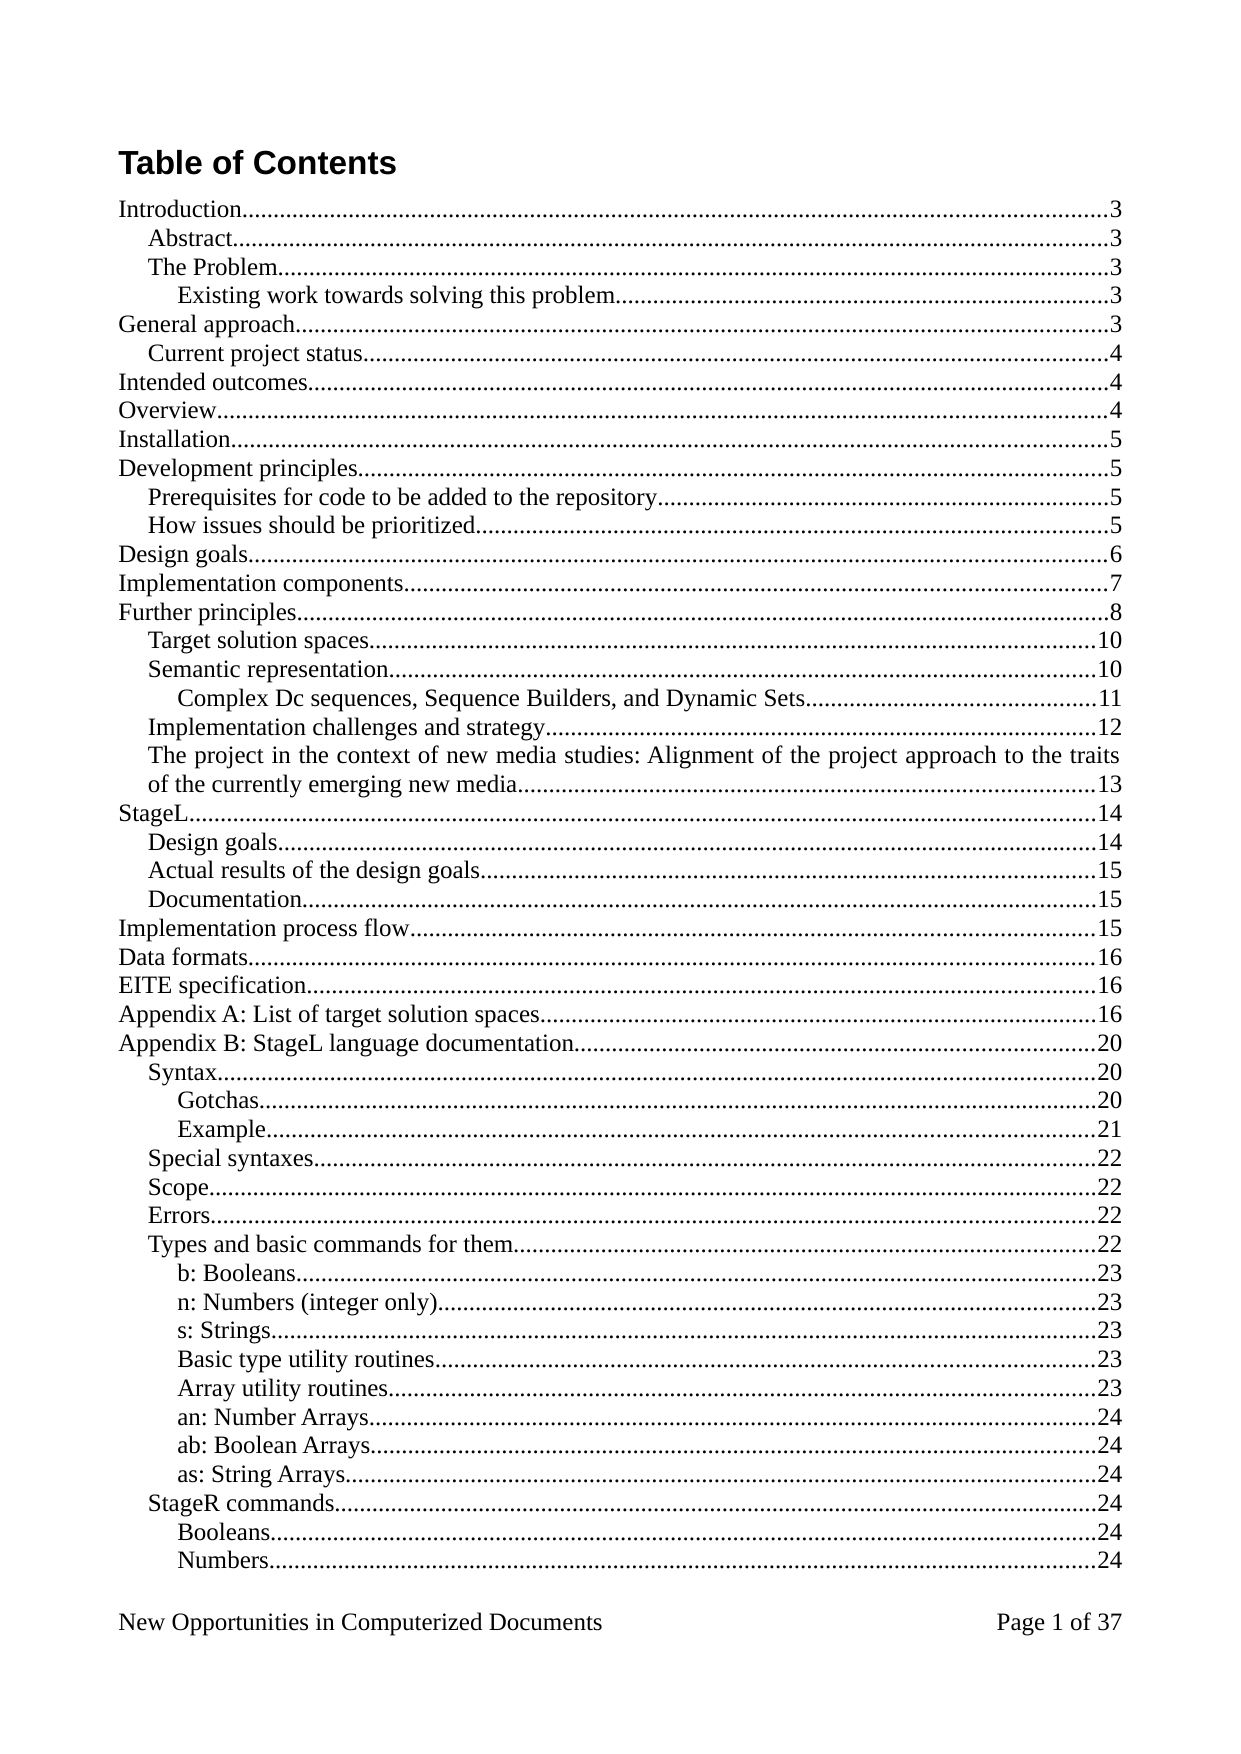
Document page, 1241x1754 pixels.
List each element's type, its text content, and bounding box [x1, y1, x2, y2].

text How issues should be prioritized 5 [148, 510, 1122, 539]
text Existing work towards solving this problem 3 [177, 280, 1122, 309]
text an: Number Arrays 24 [177, 1402, 1122, 1430]
text Errors 22 [148, 1200, 1122, 1229]
text Prerequisites for code to be added to the repository 5 [148, 482, 1122, 510]
text Data formats 16 [118, 942, 1122, 970]
text Implementation process flow 15 [118, 913, 1122, 942]
text Appendix B: StageL language documentation 20 [118, 1028, 1122, 1057]
text Types and basic commands for them 22 [148, 1229, 1122, 1258]
text n: Numbers (integer only) 23 [177, 1287, 1122, 1315]
text Semantic representation 10 [148, 654, 1122, 683]
text Scope 22 [148, 1172, 1122, 1200]
text Array utility routines 23 [177, 1373, 1122, 1402]
subtitle Table of Contents [118, 143, 1122, 182]
text Example 21 [177, 1114, 1122, 1143]
text Actual results of the design goals 15 [148, 855, 1122, 884]
text as: String Arrays 24 [177, 1459, 1122, 1488]
text s: Strings 23 [177, 1315, 1122, 1344]
text Gotchas 20 [177, 1085, 1122, 1114]
text StageR commands 24 [148, 1488, 1122, 1517]
text Installation 5 [118, 424, 1122, 453]
text The project in the context of new media studies: Alignment of the project approach to the traits of the currently emerging new media 13 [148, 740, 1122, 798]
text Development principles 5 [118, 453, 1122, 482]
text Complex Dc sequences, Sequence Builders, and Dynamic Sets 11 [177, 683, 1122, 712]
text Documentation 15 [148, 884, 1122, 913]
text Appendix A: List of target solution spaces 16 [118, 999, 1122, 1028]
text General approach 3 [118, 309, 1122, 338]
text Syntax 20 [148, 1057, 1122, 1085]
text The Problem 3 [148, 252, 1122, 280]
text Abstract 3 [148, 223, 1122, 252]
text Target solution spaces 10 [148, 625, 1122, 654]
text ab: Boolean Arrays 24 [177, 1430, 1122, 1459]
text Booleans 24 [177, 1517, 1122, 1545]
text Implementation challenges and strategy 12 [148, 712, 1122, 740]
text Design goals 6 [118, 539, 1122, 568]
text Numbers 24 [177, 1545, 1122, 1574]
text Overview 4 [118, 395, 1122, 424]
text Design goals 14 [148, 827, 1122, 855]
text Implementation components 7 [118, 568, 1122, 597]
text Current project status 4 [148, 338, 1122, 367]
text b: Booleans 23 [177, 1258, 1122, 1287]
text Intended outcomes 4 [118, 367, 1122, 395]
text Introduction 3 [118, 194, 1122, 223]
text Further principles 8 [118, 597, 1122, 625]
text Special syntaxes 22 [148, 1143, 1122, 1172]
text Basic type utility routines 23 [177, 1344, 1122, 1373]
text StageL 14 [118, 798, 1122, 827]
text EITE specification 16 [118, 970, 1122, 999]
